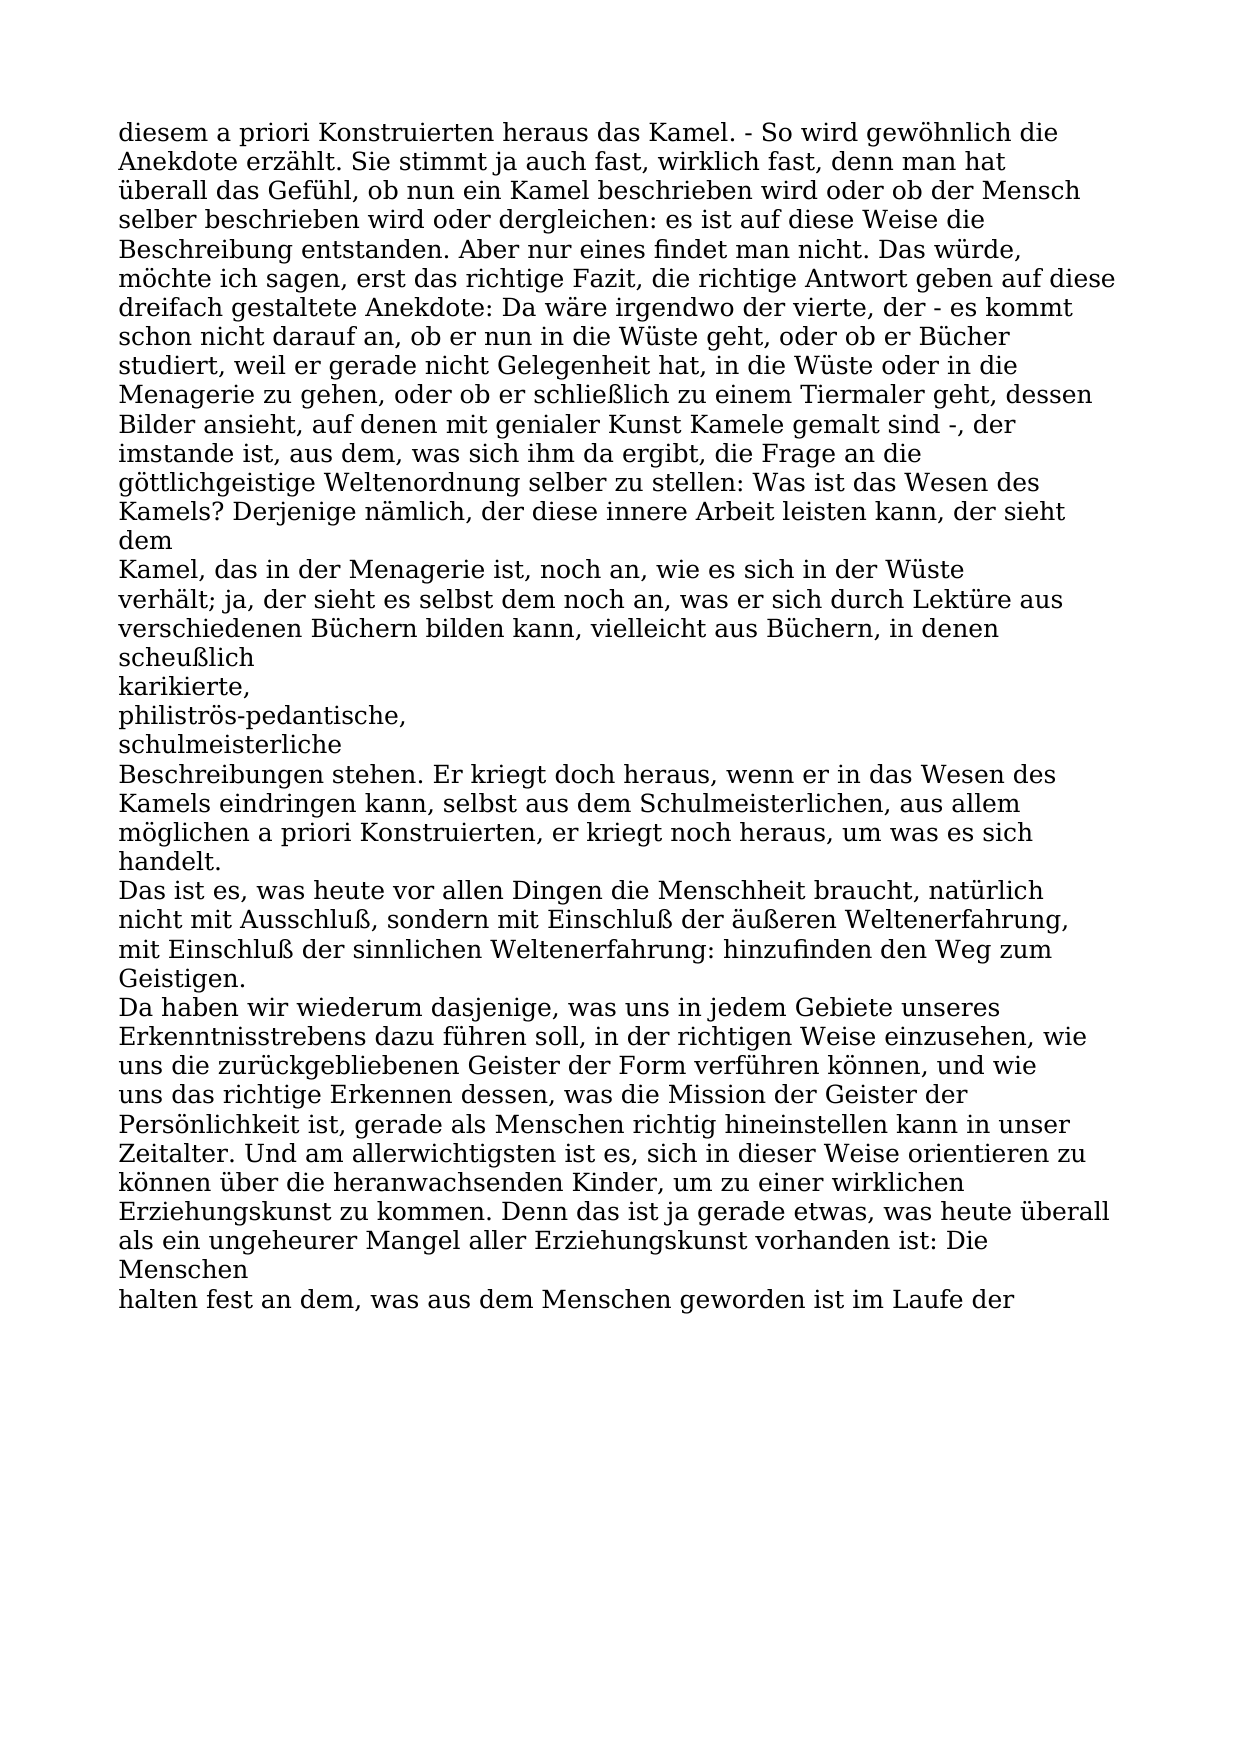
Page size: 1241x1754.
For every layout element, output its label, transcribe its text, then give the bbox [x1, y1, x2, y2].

text möchte ich sagen, erst das richtige Fazit, die richtige Antwort geben auf diese [118, 264, 1122, 293]
text Geistigen. [118, 964, 1122, 993]
text schulmeisterliche [118, 731, 1122, 760]
text Menagerie zu gehen, oder ob er schließlich zu einem Tiermaler geht, dessen [118, 381, 1122, 410]
text scheußlich [118, 643, 1122, 672]
text Erkenntnisstrebens dazu führen soll, in der richtigen Weise einzusehen, wie [118, 1022, 1122, 1051]
text Kamels eindringen kann, selbst aus dem Schulmeisterlichen, aus allem [118, 789, 1122, 818]
text Persönlichkeit ist, gerade als Menschen richtig hineinstellen kann in unser [118, 1110, 1122, 1139]
text dreifach gestaltete Anekdote: Da wäre irgendwo der vierte, der - es kommt [118, 293, 1122, 322]
text karikierte, [118, 672, 1122, 701]
text Beschreibung entstanden. Aber nur eines findet man nicht. Das würde, [118, 235, 1122, 264]
text uns das richtige Erkennen dessen, was die Mission der Geister der [118, 1081, 1122, 1110]
text können über die heranwachsenden Kinder, um zu einer wirklichen [118, 1168, 1122, 1197]
text diesem a priori Konstruierten heraus das Kamel. - So wird gewöhnlich die [118, 118, 1122, 147]
text Bilder ansieht, auf denen mit genialer Kunst Kamele gemalt sind -, der [118, 410, 1122, 439]
text Da haben wir wiederum dasjenige, was uns in jedem Gebiete unseres [118, 993, 1122, 1022]
text selber beschrieben wird oder dergleichen: es ist auf diese Weise die [118, 206, 1122, 235]
text möglichen a priori Konstruierten, er kriegt noch heraus, um was es sich [118, 818, 1122, 847]
text mit Einschluß der sinnlichen Weltenerfahrung: hinzufinden den Weg zum [118, 935, 1122, 964]
text verschiedenen Büchern bilden kann, vielleicht aus Büchern, in denen [118, 614, 1122, 643]
text schon nicht darauf an, ob er nun in die Wüste geht, oder ob er Bücher [118, 322, 1122, 351]
text als ein ungeheurer Mangel aller Erziehungskunst vorhanden ist: Die Menschen [118, 1226, 1122, 1285]
text Zeitalter. Und am allerwichtigsten ist es, sich in dieser Weise orientieren zu [118, 1139, 1122, 1168]
text imstande ist, aus dem, was sich ihm da ergibt, die Frage an die göttlichgeistige Weltenordnung selber zu stellen: Was ist das Wesen des Kamels? Derjenige nämlich, der diese innere Arbeit leisten kann, der sieht dem [118, 439, 1122, 556]
text überall das Gefühl, ob nun ein Kamel beschrieben wird oder ob der Mensch [118, 176, 1122, 206]
text nicht mit Ausschluß, sondern mit Einschluß der äußeren Weltenerfahrung, [118, 906, 1122, 935]
text philiströs-pedantische, [118, 701, 1122, 731]
text Das ist es, was heute vor allen Dingen die Menschheit braucht, natürlich [118, 876, 1122, 906]
text handelt. [118, 847, 1122, 876]
text uns die zurückgebliebenen Geister der Form verführen können, und wie [118, 1051, 1122, 1081]
text Beschreibungen stehen. Er kriegt doch heraus, wenn er in das Wesen des [118, 760, 1122, 789]
text Anekdote erzählt. Sie stimmt ja auch fast, wirklich fast, denn man hat [118, 147, 1122, 176]
text studiert, weil er gerade nicht Gelegenheit hat, in die Wüste oder in die [118, 351, 1122, 381]
text Kamel, das in der Menagerie ist, noch an, wie es sich in der Wüste [118, 556, 1122, 585]
text halten fest an dem, was aus dem Menschen geworden ist im Laufe der [118, 1285, 1122, 1314]
text verhält; ja, der sieht es selbst dem noch an, was er sich durch Lektüre aus [118, 585, 1122, 614]
text Erziehungskunst zu kommen. Denn das ist ja gerade etwas, was heute überall [118, 1197, 1122, 1226]
